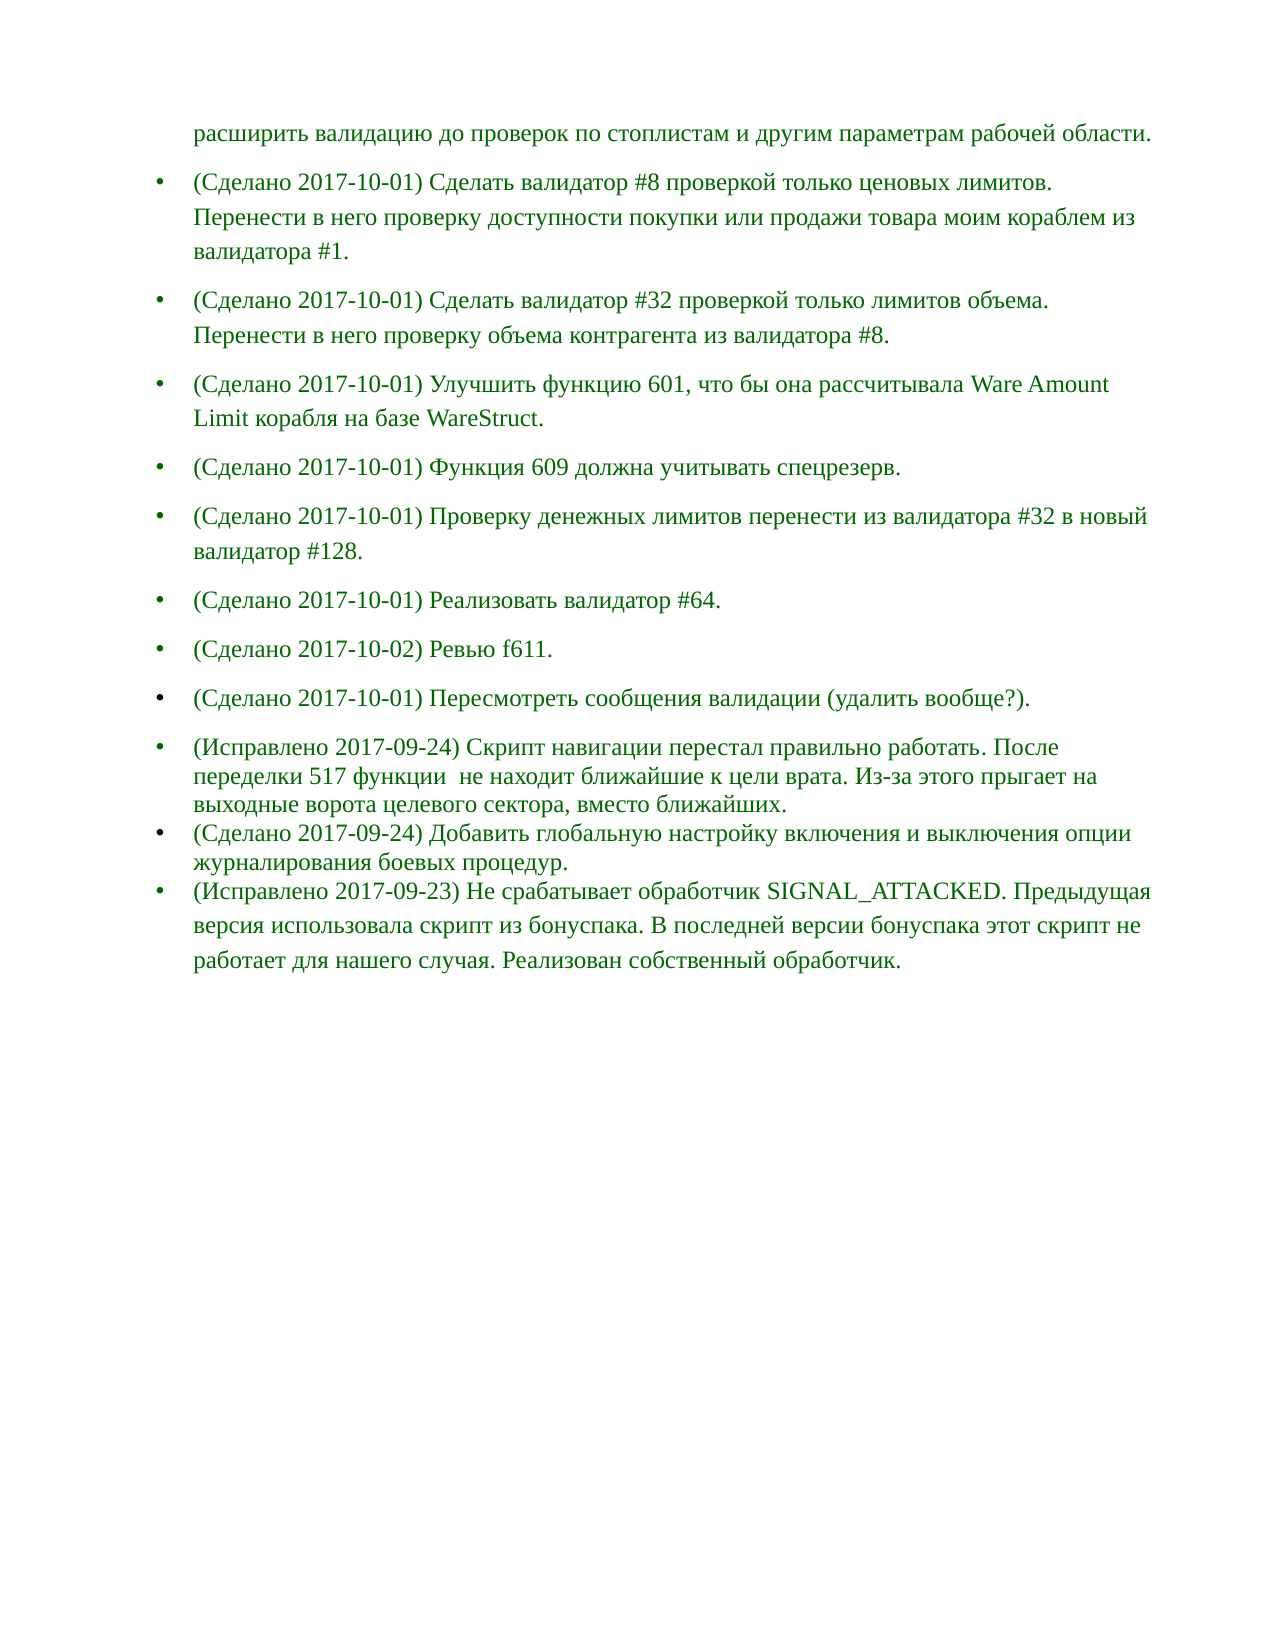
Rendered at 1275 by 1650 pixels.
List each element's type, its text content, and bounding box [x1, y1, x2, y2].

list (Сделано 2017-09-24) Добавить глобальную настройку включения и выключения опции журналирования боевых процедур. [156, 818, 1157, 876]
list (Сделано 2017-10-02) Ревью f611. [156, 634, 1157, 663]
list (Сделано 2017-10-01) Реализовать валидатор #64. [156, 585, 1157, 614]
list (Сделано 2017-10-01) Пересмотреть сообщения валидации (удалить вообще?). [156, 683, 1157, 712]
list (Сделано 2017-10-01) Сделать валидатор #8 проверкой только ценовых лимитов. Перенести в него проверку доступности покупки или продажи товара моим кораблем из валидатора #1. [156, 167, 1157, 265]
list (Сделано 2017-10-01) Сделать валидатор #32 проверкой только лимитов объема. Перенести в него проверку объема контрагента из валидатора #8. [156, 285, 1157, 348]
list (Исправлено 2017-09-24) Скрипт навигации перестал правильно работать. После переделки 517 функции не находит ближайшие к цели врата. Из-за этого прыгает на выходные ворота целевого сектора, вместо ближайших. [156, 732, 1157, 818]
list (Сделано 2017-10-01) Проверку денежных лимитов перенести из валидатора #32 в новый валидатор #128. [156, 501, 1157, 564]
list (Сделано 2017-10-01) Функция 609 должна учитывать спецрезерв. [156, 452, 1157, 481]
list расширить валидацию до проверок по стоплистам и другим параметрам рабочей области. [156, 118, 1157, 147]
list (Сделано 2017-10-01) Улучшить функцию 601, что бы она рассчитывала Ware Amount Limit корабля на базе WareStruct. [156, 369, 1157, 432]
list (Исправлено 2017-09-23) Не срабатывает обработчик SIGNAL_ATTACKED. Предыдущая версия использовала скрипт из бонуспака. В последней версии бонуспака этот скрипт не работает для нашего случая. Реализован собственный обработчик. [156, 876, 1157, 973]
